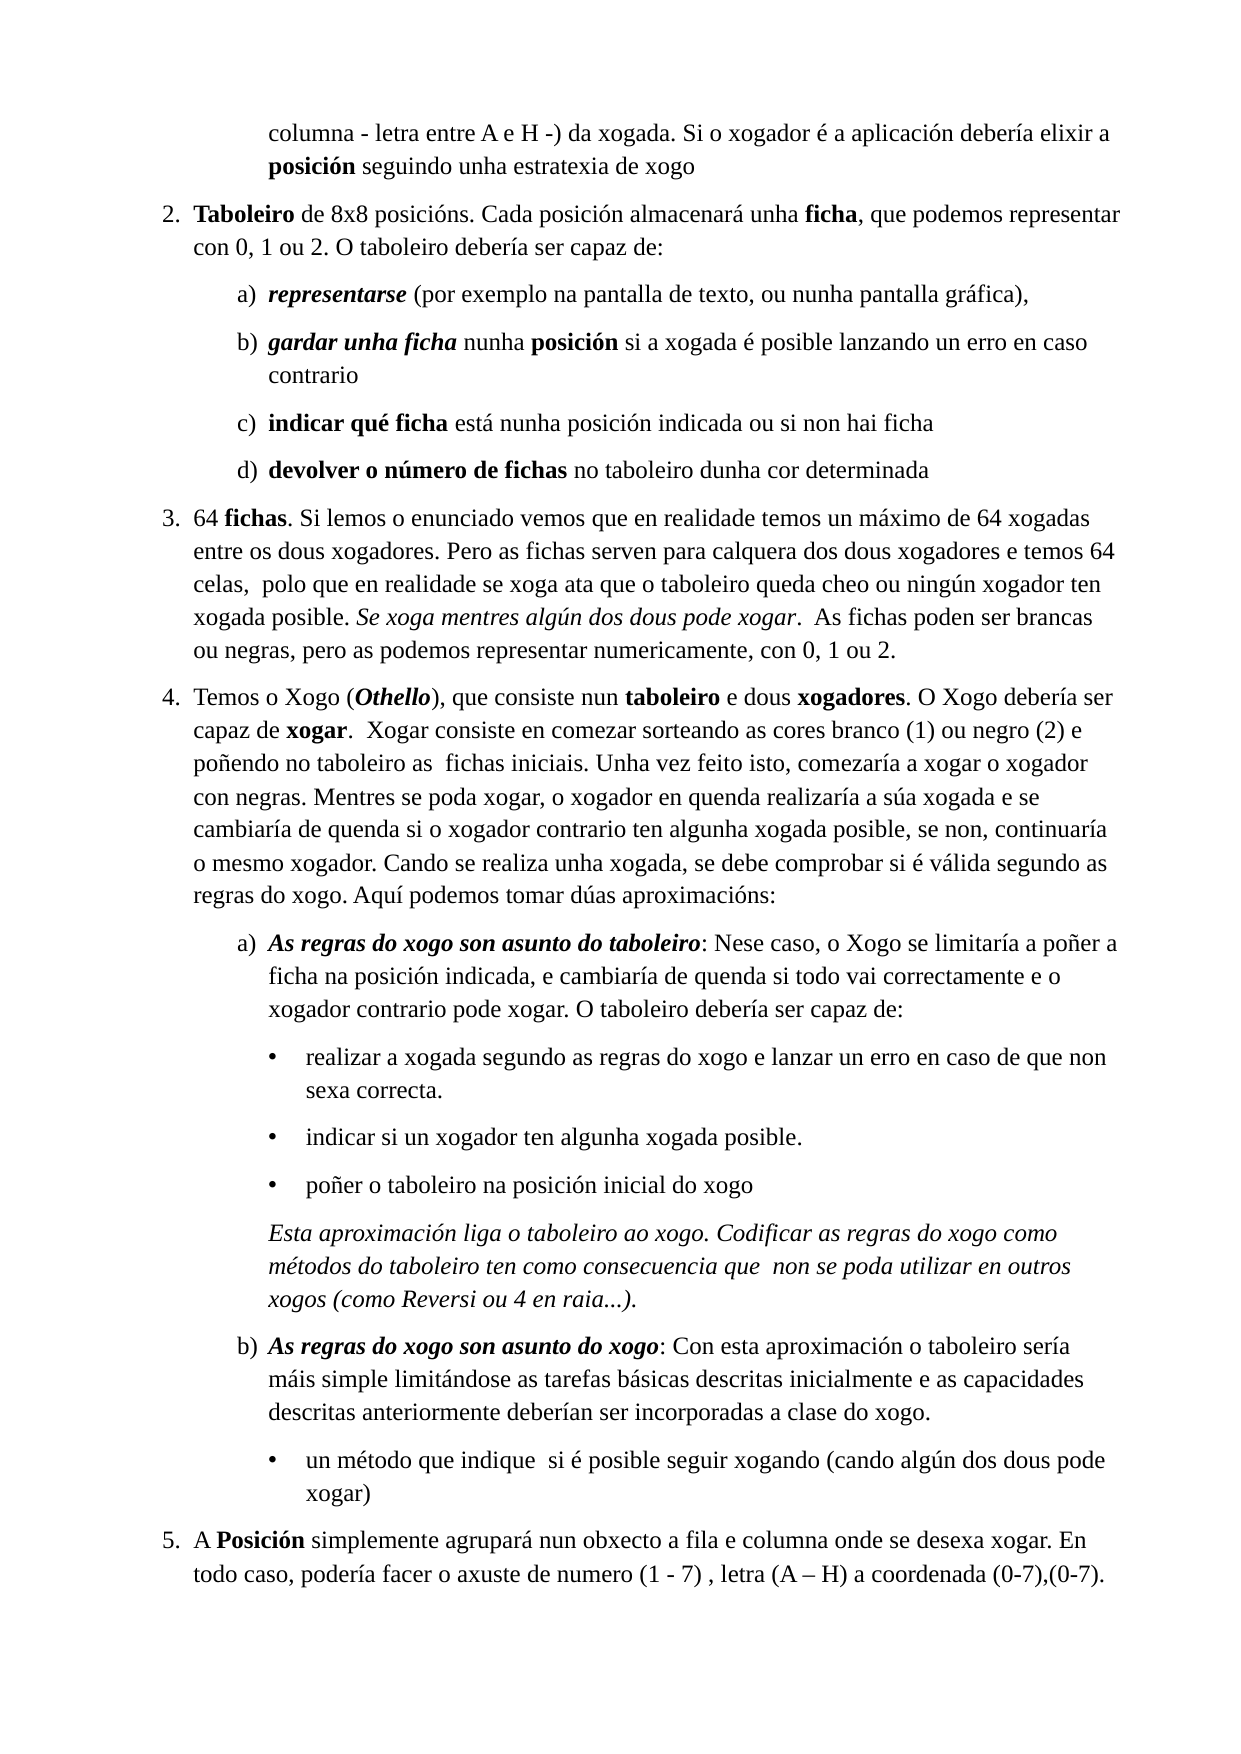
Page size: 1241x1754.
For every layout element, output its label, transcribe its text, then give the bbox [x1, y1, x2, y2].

list un método que indique si é posible seguir xogando (cando algún dos dous pode xogar) [268, 1445, 1122, 1507]
list Esta aproximación liga o taboleiro ao xogo. Codificar as regras do xogo como métodos do taboleiro ten como consecuencia que non se poda utilizar en outros xogos (como Reversi ou 4 en raia...). [231, 1218, 1122, 1312]
list A Posición simplemente agrupará nun obxecto a fila e columna onde se desexa xogar. En todo caso, podería facer o axuste de numero (1 - 7) , letra (A – H) a coordenada (0-7),(0-7). [156, 1526, 1122, 1587]
list 64 fichas. Si lemos o enunciado vemos que en realidade temos un máximo de 64 xogadas entre os dous xogadores. Pero as fichas serven para calquera dos dous xogadores e temos 64 celas, polo que en realidade se xoga ata que o taboleiro queda cheo ou ningún xogador ten xogada posible. Se xoga mentres algún dos dous pode xogar. As fichas poden ser brancas ou negras, pero as podemos representar numericamente, con 0, 1 ou 2. [156, 503, 1122, 664]
list columna - letra entre A e H -) da xogada. Si o xogador é a aplicación debería elixir a posición seguindo unha estratexia de xogo [231, 118, 1122, 180]
list Taboleiro de 8x8 posicións. Cada posición almacenará unha ficha, que podemos representar con 0, 1 ou 2. O taboleiro debería ser capaz de: [156, 199, 1122, 261]
list representarse (por exemplo na pantalla de texto, ou nunha pantalla gráfica), [231, 279, 1122, 308]
list realizar a xogada segundo as regras do xogo e lanzar un erro en caso de que non sexa correcta. [268, 1042, 1122, 1104]
list Temos o Xogo (Othello), que consiste nun taboleiro e dous xogadores. O Xogo debería ser capaz de xogar. Xogar consiste en comezar sorteando as cores branco (1) ou negro (2) e poñendo no taboleiro as fichas iniciais. Unha vez feito isto, comezaría a xogar o xogador con negras. Mentres se poda xogar, o xogador en quenda realizaría a súa xogada e se cambiaría de quenda si o xogador contrario ten algunha xogada posible, se non, continuaría o mesmo xogador. Cando se realiza unha xogada, se debe comprobar si é válida segundo as regras do xogo. Aquí podemos tomar dúas aproximacións: [156, 682, 1122, 909]
list gardar unha ficha nunha posición si a xogada é posible lanzando un erro en caso contrario [231, 327, 1122, 389]
list As regras do xogo son asunto do xogo: Con esta aproximación o taboleiro sería máis simple limitándose as tarefas básicas descritas inicialmente e as capacidades descritas anteriormente deberían ser incorporadas a clase do xogo. [231, 1331, 1122, 1426]
list poñer o taboleiro na posición inicial do xogo [268, 1170, 1122, 1199]
list devolver o número de fichas no taboleiro dunha cor determinada [231, 455, 1122, 484]
list indicar si un xogador ten algunha xogada posible. [268, 1122, 1122, 1151]
list indicar qué ficha está nunha posición indicada ou si non hai ficha [231, 408, 1122, 436]
list As regras do xogo son asunto do taboleiro: Nese caso, o Xogo se limitaría a poñer a ficha na posición indicada, e cambiaría de quenda si todo vai correctamente e o xogador contrario pode xogar. O taboleiro debería ser capaz de: [231, 928, 1122, 1023]
